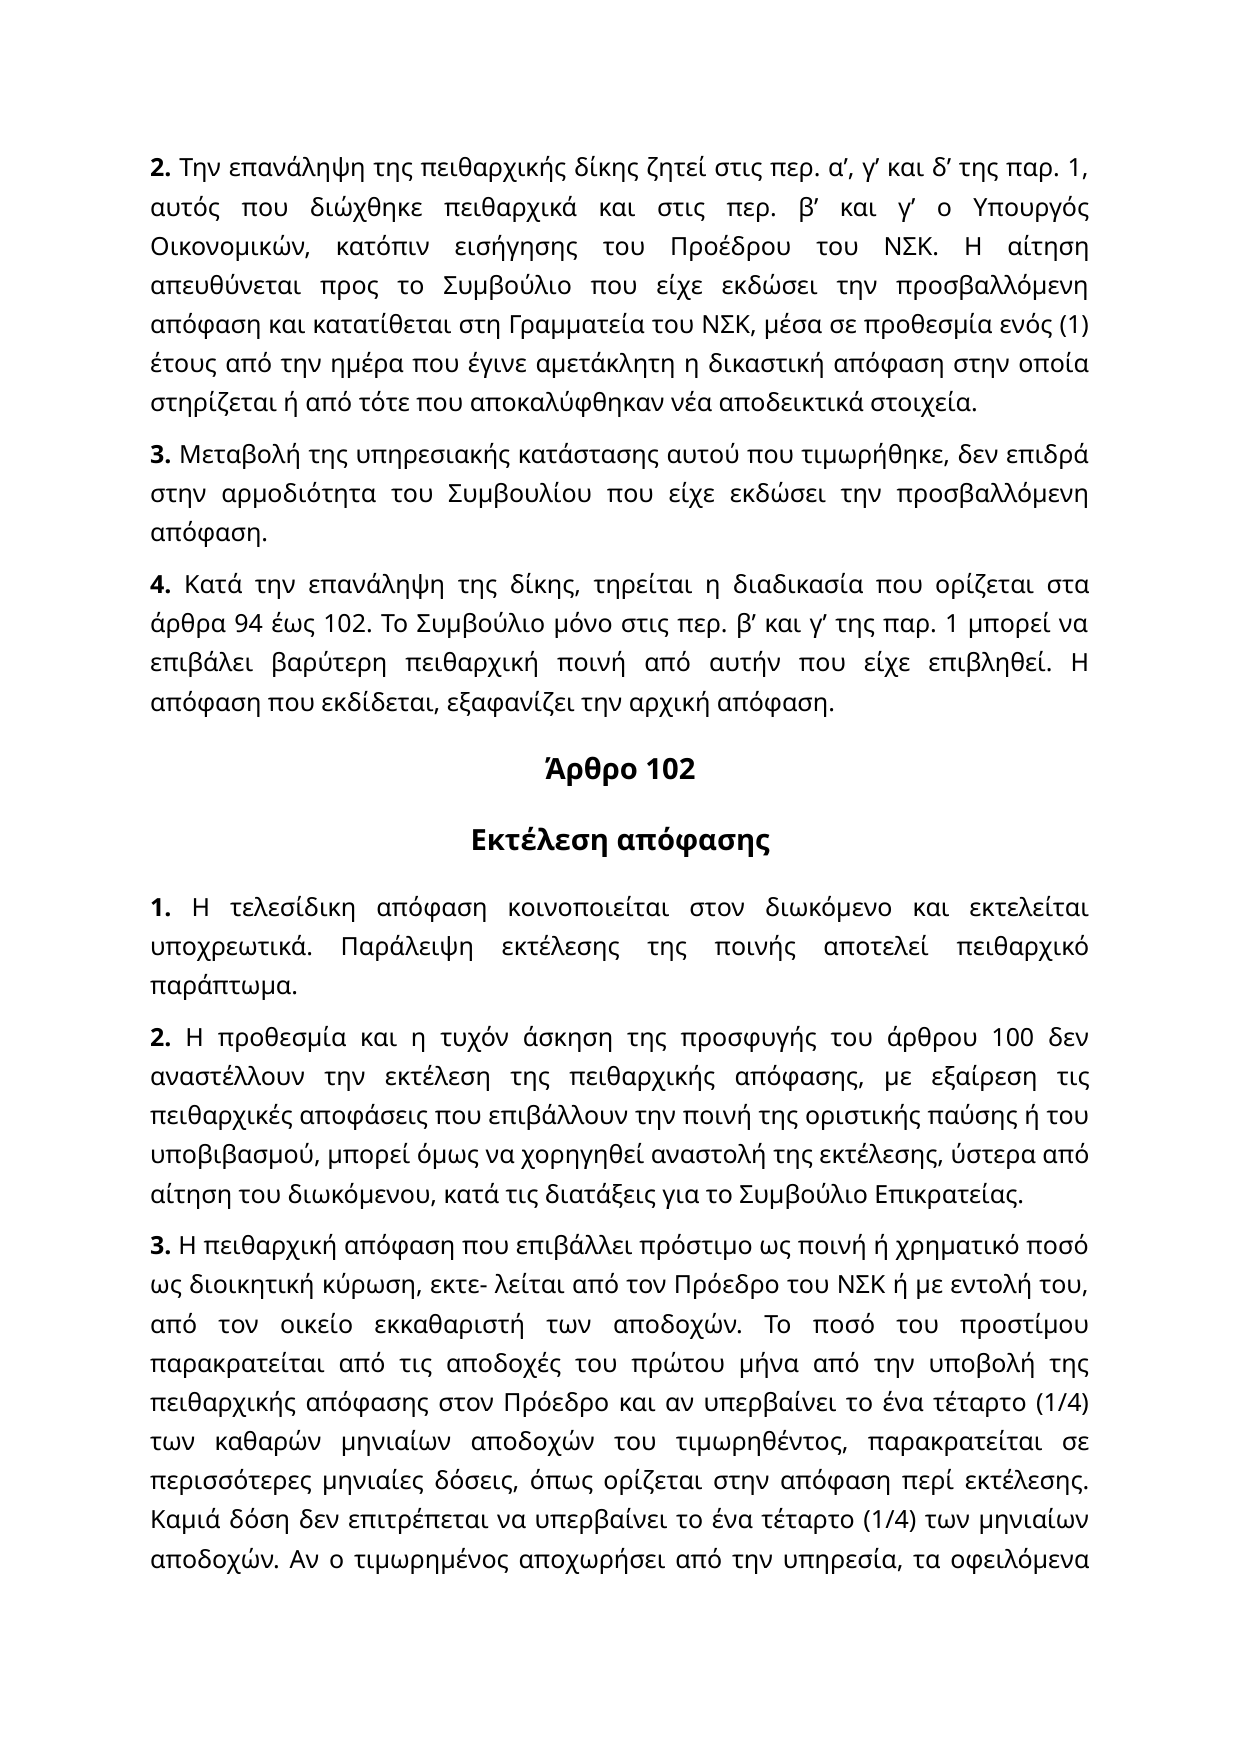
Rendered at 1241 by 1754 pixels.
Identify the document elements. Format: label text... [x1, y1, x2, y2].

subtitle Άρθρο 102 [150, 748, 1090, 788]
text 1. Η τελεσίδικη απόφαση κοινοποιείται στον διωκόμενο και εκτελείται υποχρεωτικά. Παράλειψη εκτέλεσης της ποινής αποτελεί πειθαρχικό παράπτωμα. [150, 889, 1090, 1002]
text 2. Η προθεσμία και η τυχόν άσκηση της προσφυγής του άρθρου 100 δεν αναστέλλουν την εκτέλεση της πειθαρχικής απόφασης, με εξαίρεση τις πειθαρχικές αποφάσεις που επιβάλλουν την ποινή της οριστικής παύσης ή του υποβιβασμού, μπορεί όμως να χορηγηθεί αναστολή της εκτέλεσης, ύστερα από αίτηση του διωκόμενου, κατά τις διατάξεις για το Συμβούλιο Επικρατείας. [150, 1019, 1090, 1210]
subtitle Εκτέλεση απόφασης [150, 819, 1090, 859]
text 3. Μεταβολή της υπηρεσιακής κατάστασης αυτού που τιμωρήθηκε, δεν επιδρά στην αρμοδιότητα του Συμβουλίου που είχε εκδώσει την προσβαλλόμενη απόφαση. [150, 437, 1090, 549]
text 3. Η πειθαρχική απόφαση που επιβάλλει πρόστιμο ως ποινή ή χρηματικό ποσό ως διοικητική κύρωση, εκτε- λείται από τον Πρόεδρο του ΝΣΚ ή με εντολή του, από τον οικείο εκκαθαριστή των αποδοχών. Το ποσό του προστίμου παρακρατείται από τις αποδοχές του πρώτου μήνα από την υποβολή της πειθαρχικής απόφασης στον Πρόεδρο και αν υπερβαίνει το ένα τέταρτο (1/4) των καθαρών μηνιαίων αποδοχών του τιμωρηθέντος, παρακρατείται σε περισσότερες μηνιαίες δόσεις, όπως ορίζεται στην απόφαση περί εκτέλεσης. Καμιά δόση δεν επιτρέπεται να υπερβαίνει το ένα τέταρτο (1/4) των μηνιαίων αποδοχών. Αν ο τιμωρημένος αποχωρήσει από την υπηρεσία, τα οφειλόμενα [150, 1228, 1090, 1575]
text 4. Κατά την επανάληψη της δίκης, τηρείται η διαδικασία που ορίζεται στα άρθρα 94 έως 102. Το Συμβούλιο μόνο στις περ. β’ και γ’ της παρ. 1 μπορεί να επιβάλει βαρύτερη πειθαρχική ποινή από αυτήν που είχε επιβληθεί. Η απόφαση που εκδίδεται, εξαφανίζει την αρχική απόφαση. [150, 567, 1090, 718]
text 2. Την επανάληψη της πειθαρχικής δίκης ζητεί στις περ. α’, γ’ και δ’ της παρ. 1, αυτός που διώχθηκε πειθαρχικά και στις περ. β’ και γ’ ο Υπουργός Οικονομικών, κατόπιν εισήγησης του Προέδρου του ΝΣΚ. Η αίτηση απευθύνεται προς το Συμβούλιο που είχε εκδώσει την προσβαλλόμενη απόφαση και κατατίθεται στη Γραμματεία του ΝΣΚ, μέσα σε προθεσμία ενός (1) έτους από την ημέρα που έγινε αμετάκλητη η δικαστική απόφαση στην οποία στηρίζεται ή από τότε που αποκαλύφθηκαν νέα αποδεικτικά στοιχεία. [150, 150, 1090, 419]
